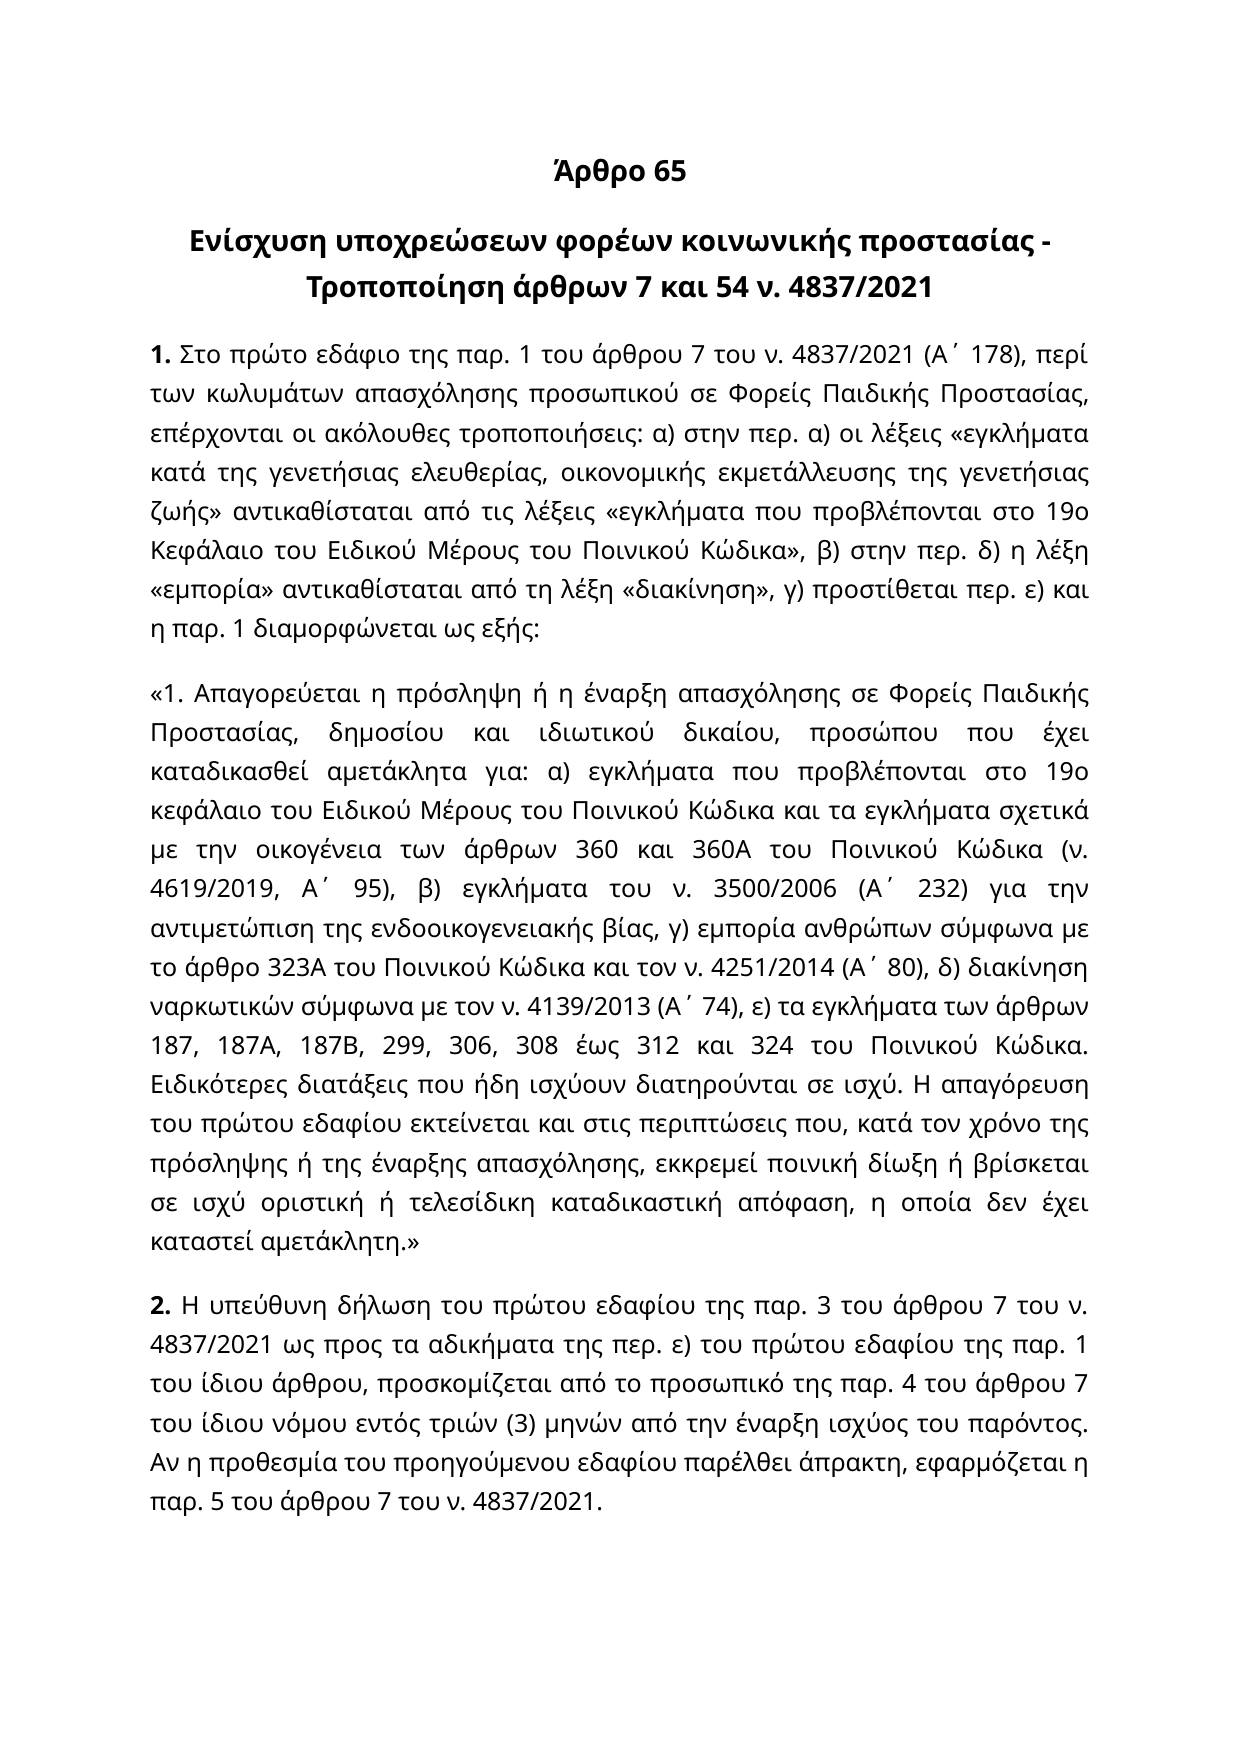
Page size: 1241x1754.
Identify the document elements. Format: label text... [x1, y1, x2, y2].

text 1. Στο πρώτο εδάφιο της παρ. 1 του άρθρου 7 του ν. 4837/2021 (Α΄ 178), περί των κωλυμάτων απασχόλησης προσωπικού σε Φορείς Παιδικής Προστασίας, επέρχονται οι ακόλουθες τροποποιήσεις: α) στην περ. α) οι λέξεις «εγκλήματα κατά της γενετήσιας ελευθερίας, οικονομικής εκμετάλλευσης της γενετήσιας ζωής» αντικαθίσταται από τις λέξεις «εγκλήματα που προβλέπονται στο 19ο Κεφάλαιο του Ειδικού Μέρους του Ποινικού Κώδικα», β) στην περ. δ) η λέξη «εμπορία» αντικαθίσταται από τη λέξη «διακίνηση», γ) προστίθεται περ. ε) και η παρ. 1 διαμορφώνεται ως εξής: [150, 337, 1090, 645]
subtitle Ενίσχυση υποχρεώσεων φορέων κοινωνικής προστασίας - Τροποποίηση άρθρων 7 και 54 ν. 4837/2021 [150, 221, 1090, 306]
subtitle Άρθρο 65 [150, 150, 1090, 190]
text 2. Η υπεύθυνη δήλωση του πρώτου εδαφίου της παρ. 3 του άρθρου 7 του ν. 4837/2021 ως προς τα αδικήματα της περ. ε) του πρώτου εδαφίου της παρ. 1 του ίδιου άρθρου, προσκομίζεται από το προσωπικό της παρ. 4 του άρθρου 7 του ίδιου νόμου εντός τριών (3) μηνών από την έναρξη ισχύος του παρόντος. Αν η προθεσμία του προηγούμενου εδαφίου παρέλθει άπρακτη, εφαρμόζεται η παρ. 5 του άρθρου 7 του ν. 4837/2021. [150, 1288, 1090, 1518]
text «1. Απαγορεύεται η πρόσληψη ή η έναρξη απασχόλησης σε Φορείς Παιδικής Προστασίας, δημοσίου και ιδιωτικού δικαίου, προσώπου που έχει καταδικασθεί αμετάκλητα για: α) εγκλήματα που προβλέπονται στο 19ο κεφάλαιο του Ειδικού Μέρους του Ποινικού Κώδικα και τα εγκλήματα σχετικά με την οικογένεια των άρθρων 360 και 360Α του Ποινικού Κώδικα (ν. 4619/2019, Α΄ 95), β) εγκλήματα του ν. 3500/2006 (Α΄ 232) για την αντιμετώπιση της ενδοοικογενειακής βίας, γ) εμπορία ανθρώπων σύμφωνα με το άρθρο 323Α του Ποινικού Κώδικα και τον ν. 4251/2014 (Α΄ 80), δ) διακίνηση ναρκωτικών σύμφωνα με τον ν. 4139/2013 (Α΄ 74), ε) τα εγκλήματα των άρθρων 187, 187A, 187B, 299, 306, 308 έως 312 και 324 του Ποινικού Κώδικα. Ειδικότερες διατάξεις που ήδη ισχύουν διατηρούνται σε ισχύ. Η απαγόρευση του πρώτου εδαφίου εκτείνεται και στις περιπτώσεις που, κατά τον χρόνο της πρόσληψης ή της έναρξης απασχόλησης, εκκρεμεί ποινική δίωξη ή βρίσκεται σε ισχύ οριστική ή τελεσίδικη καταδικαστική απόφαση, η οποία δεν έχει καταστεί αμετάκλητη.» [150, 675, 1090, 1258]
